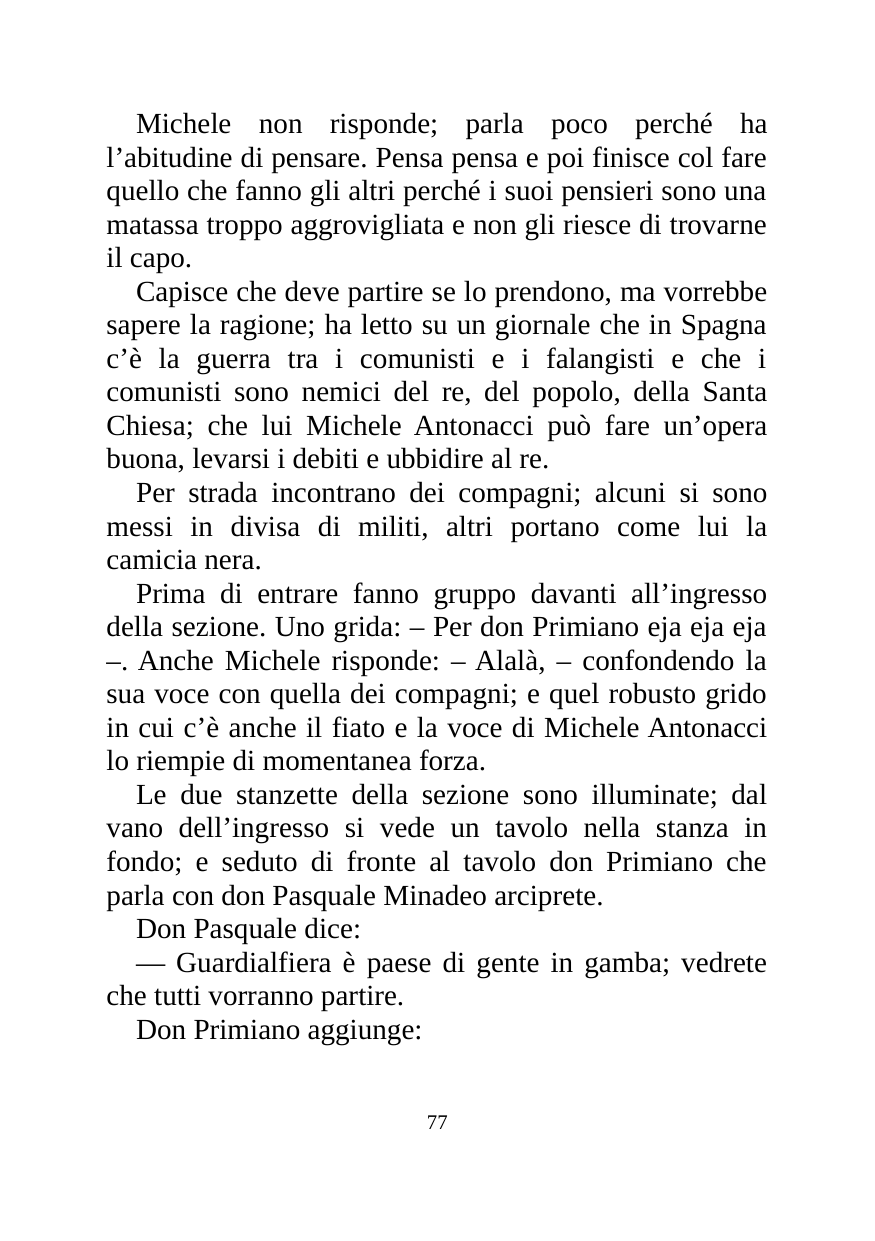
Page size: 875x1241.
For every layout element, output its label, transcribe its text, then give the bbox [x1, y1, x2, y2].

text — Guardialfiera è paese di gente in gamba; vedrete che tutti vorranno partire. [106, 945, 768, 1012]
text Capisce che deve partire se lo prendono, ma vorrebbe sapere la ragione; ha letto su un giornale che in Spagna c’è la guerra tra i comunisti e i falangisti e che i comunisti sono nemici del re, del popolo, della Santa Chiesa; che lui Michele Antonacci può fare un’opera buona, levarsi i debiti e ubbidire al re. [106, 274, 768, 475]
text Le due stanzette della sezione sono illuminate; dal vano dell’ingresso si vede un tavolo nella stanza in fondo; e seduto di fronte al tavolo don Primiano che parla con don Pasquale Minadeo arciprete. [106, 777, 768, 911]
text Per strada incontrano dei compagni; alcuni si sono messi in divisa di militi, altri portano come lui la camicia nera. [106, 475, 768, 576]
text Prima di entrare fanno gruppo davanti all’ingresso della sezione. Uno grida: – Per don Primiano eja eja eja –. Anche Michele risponde: – Alalà, – confondendo la sua voce con quella dei compagni; e quel robusto grido in cui c’è anche il fiato e la voce di Michele Antonacci lo riempie di momentanea forza. [106, 576, 768, 777]
text Michele non risponde; parla poco perché ha l’abitudine di pensare. Pensa pensa e poi finisce col fare quello che fanno gli altri perché i suoi pensieri sono una matassa troppo aggrovigliata e non gli riesce di trovarne il capo. [106, 106, 768, 274]
text Don Pasquale dice: [106, 911, 768, 945]
text Don Primiano aggiunge: [106, 1012, 768, 1045]
